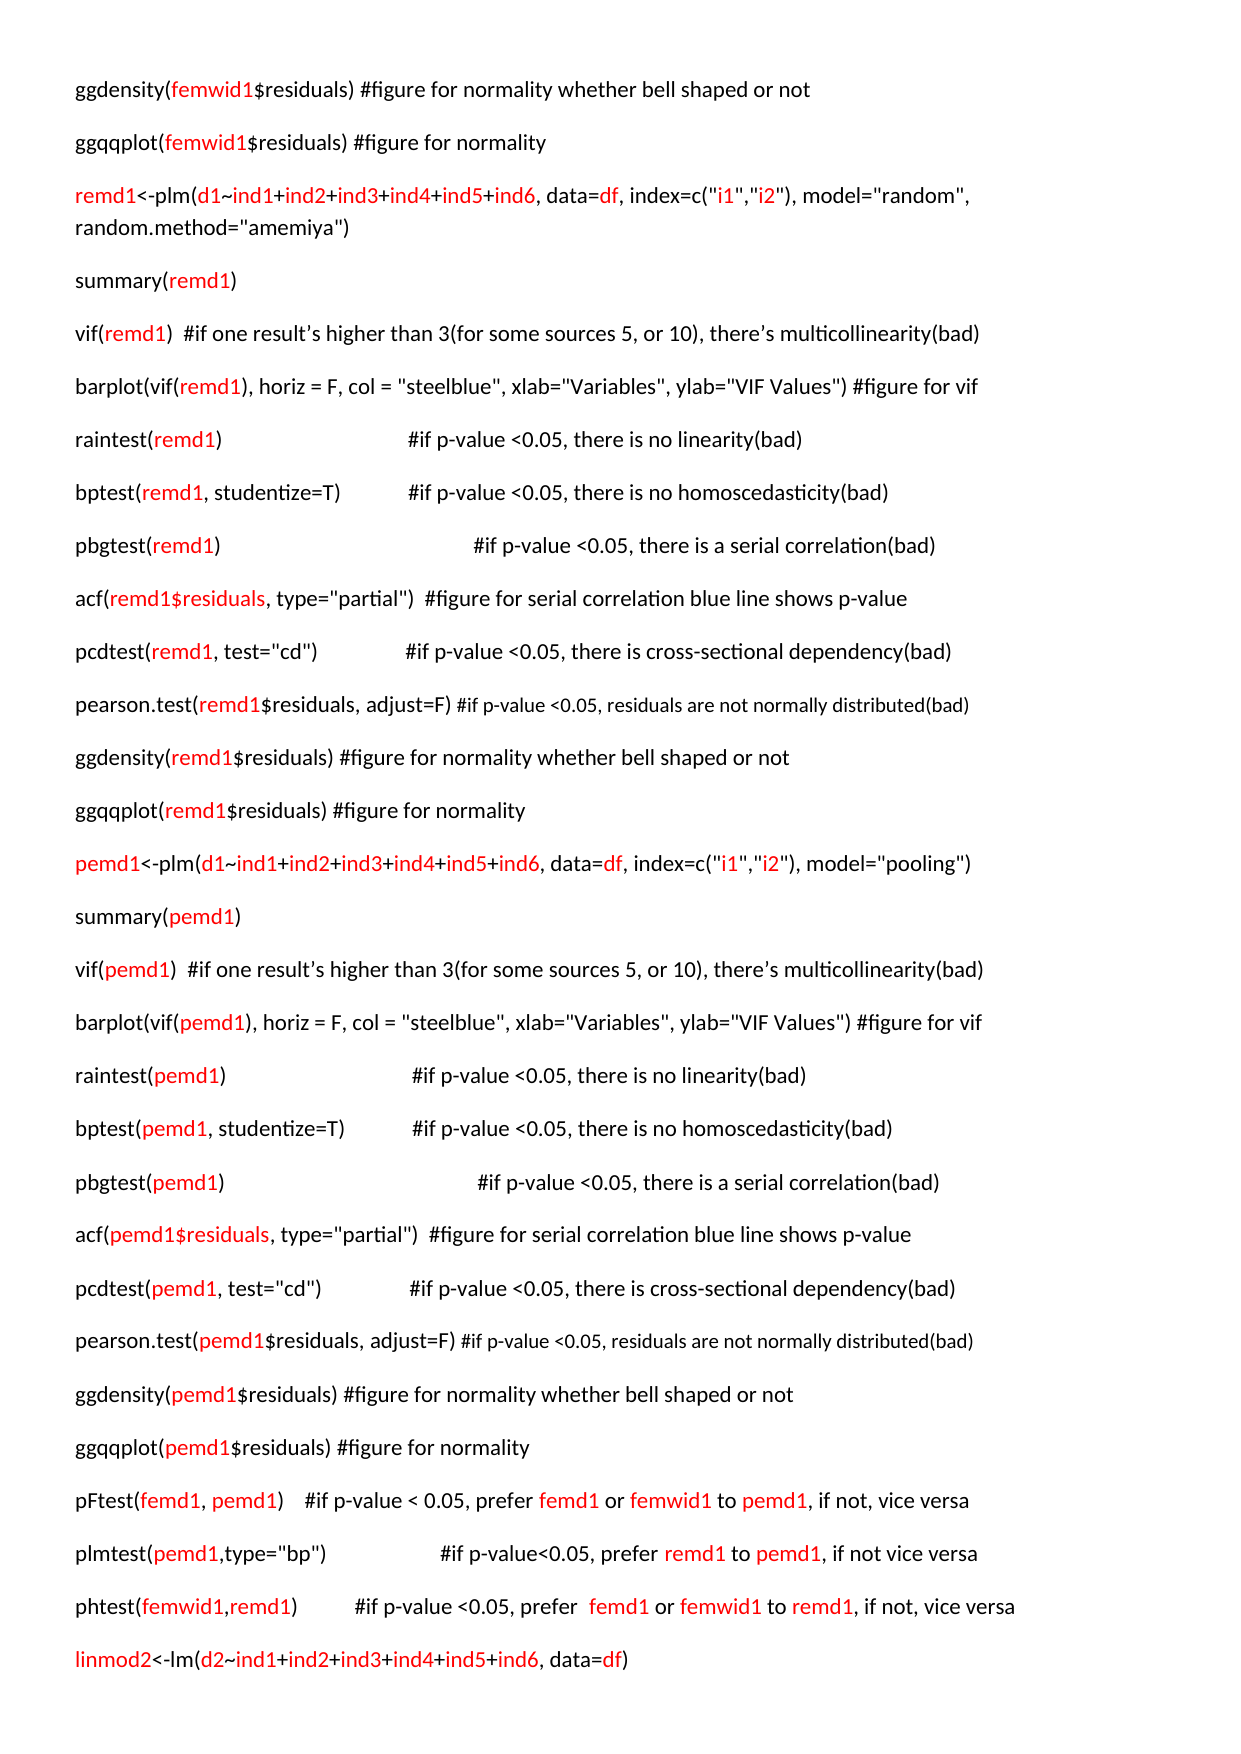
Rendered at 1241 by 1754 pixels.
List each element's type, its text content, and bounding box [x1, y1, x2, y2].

text phtest(femwid1,remd1) #if p-value <0.05, prefer femd1 or femwid1 to remd1, if not, vice versa [75, 1592, 1165, 1620]
text raintest(remd1) #if p-value <0.05, there is no linearity(bad) [75, 425, 1165, 453]
text pcdtest(remd1, test="cd") #if p-value <0.05, there is cross-sectional dependency(bad) [75, 637, 1165, 665]
text plmtest(pemd1,type="bp") #if p-value<0.05, prefer remd1 to pemd1, if not vice versa [75, 1539, 1165, 1567]
text ggqqplot(femwid1$residuals) #figure for normality [75, 128, 1165, 156]
text pbgtest(pemd1) #if p-value <0.05, there is a serial correlation(bad) [75, 1168, 1165, 1196]
text barplot(vif(remd1), horiz = F, col = "steelblue", xlab="Variables", ylab="VIF Values") #figure for vif [75, 372, 1165, 400]
text pcdtest(pemd1, test="cd") #if p-value <0.05, there is cross-sectional dependency(bad) [75, 1274, 1165, 1302]
text vif(remd1) #if one result’s higher than 3(for some sources 5, or 10), there’s multicollinearity(bad) [75, 319, 1165, 347]
text pearson.test(pemd1$residuals, adjust=F) #if p-value <0.05, residuals are not normally distributed(bad) [75, 1327, 1165, 1355]
text barplot(vif(pemd1), horiz = F, col = "steelblue", xlab="Variables", ylab="VIF Values") #figure for vif [75, 1008, 1165, 1037]
text summary(remd1) [75, 266, 1165, 294]
text summary(pemd1) [75, 902, 1165, 931]
text raintest(pemd1) #if p-value <0.05, there is no linearity(bad) [75, 1062, 1165, 1089]
text ggdensity(femwid1$residuals) #figure for normality whether bell shaped or not [75, 75, 1165, 103]
text pbgtest(remd1) #if p-value <0.05, there is a serial correlation(bad) [75, 531, 1165, 559]
text ggqqplot(pemd1$residuals) #figure for normality [75, 1433, 1165, 1461]
text pearson.test(remd1$residuals, adjust=F) #if p-value <0.05, residuals are not normally distributed(bad) [75, 690, 1165, 718]
text ggdensity(remd1$residuals) #figure for normality whether bell shaped or not [75, 743, 1165, 771]
text vif(pemd1) #if one result’s higher than 3(for some sources 5, or 10), there’s multicollinearity(bad) [75, 956, 1165, 983]
text linmod2<-lm(d2~ind1+ind2+ind3+ind4+ind5+ind6, data=df) [75, 1645, 1165, 1673]
text bptest(pemd1, studentize=T) #if p-value <0.05, there is no homoscedasticity(bad) [75, 1114, 1165, 1143]
text ggdensity(pemd1$residuals) #figure for normality whether bell shaped or not [75, 1380, 1165, 1408]
text acf(pemd1$residuals, type="partial") #figure for serial correlation blue line shows p-value [75, 1221, 1165, 1249]
text ggqqplot(remd1$residuals) #figure for normality [75, 796, 1165, 824]
text remd1<-plm(d1~ind1+ind2+ind3+ind4+ind5+ind6, data=df, index=c("i1","i2"), model="random", random.method="amemiya") [75, 181, 1165, 241]
text pemd1<-plm(d1~ind1+ind2+ind3+ind4+ind5+ind6, data=df, index=c("i1","i2"), model="pooling") [75, 849, 1165, 877]
text pFtest(femd1, pemd1) #if p-value < 0.05, prefer femd1 or femwid1 to pemd1, if not, vice versa [75, 1486, 1165, 1514]
text acf(remd1$residuals, type="partial") #figure for serial correlation blue line shows p-value [75, 584, 1165, 612]
text bptest(remd1, studentize=T) #if p-value <0.05, there is no homoscedasticity(bad) [75, 478, 1165, 506]
